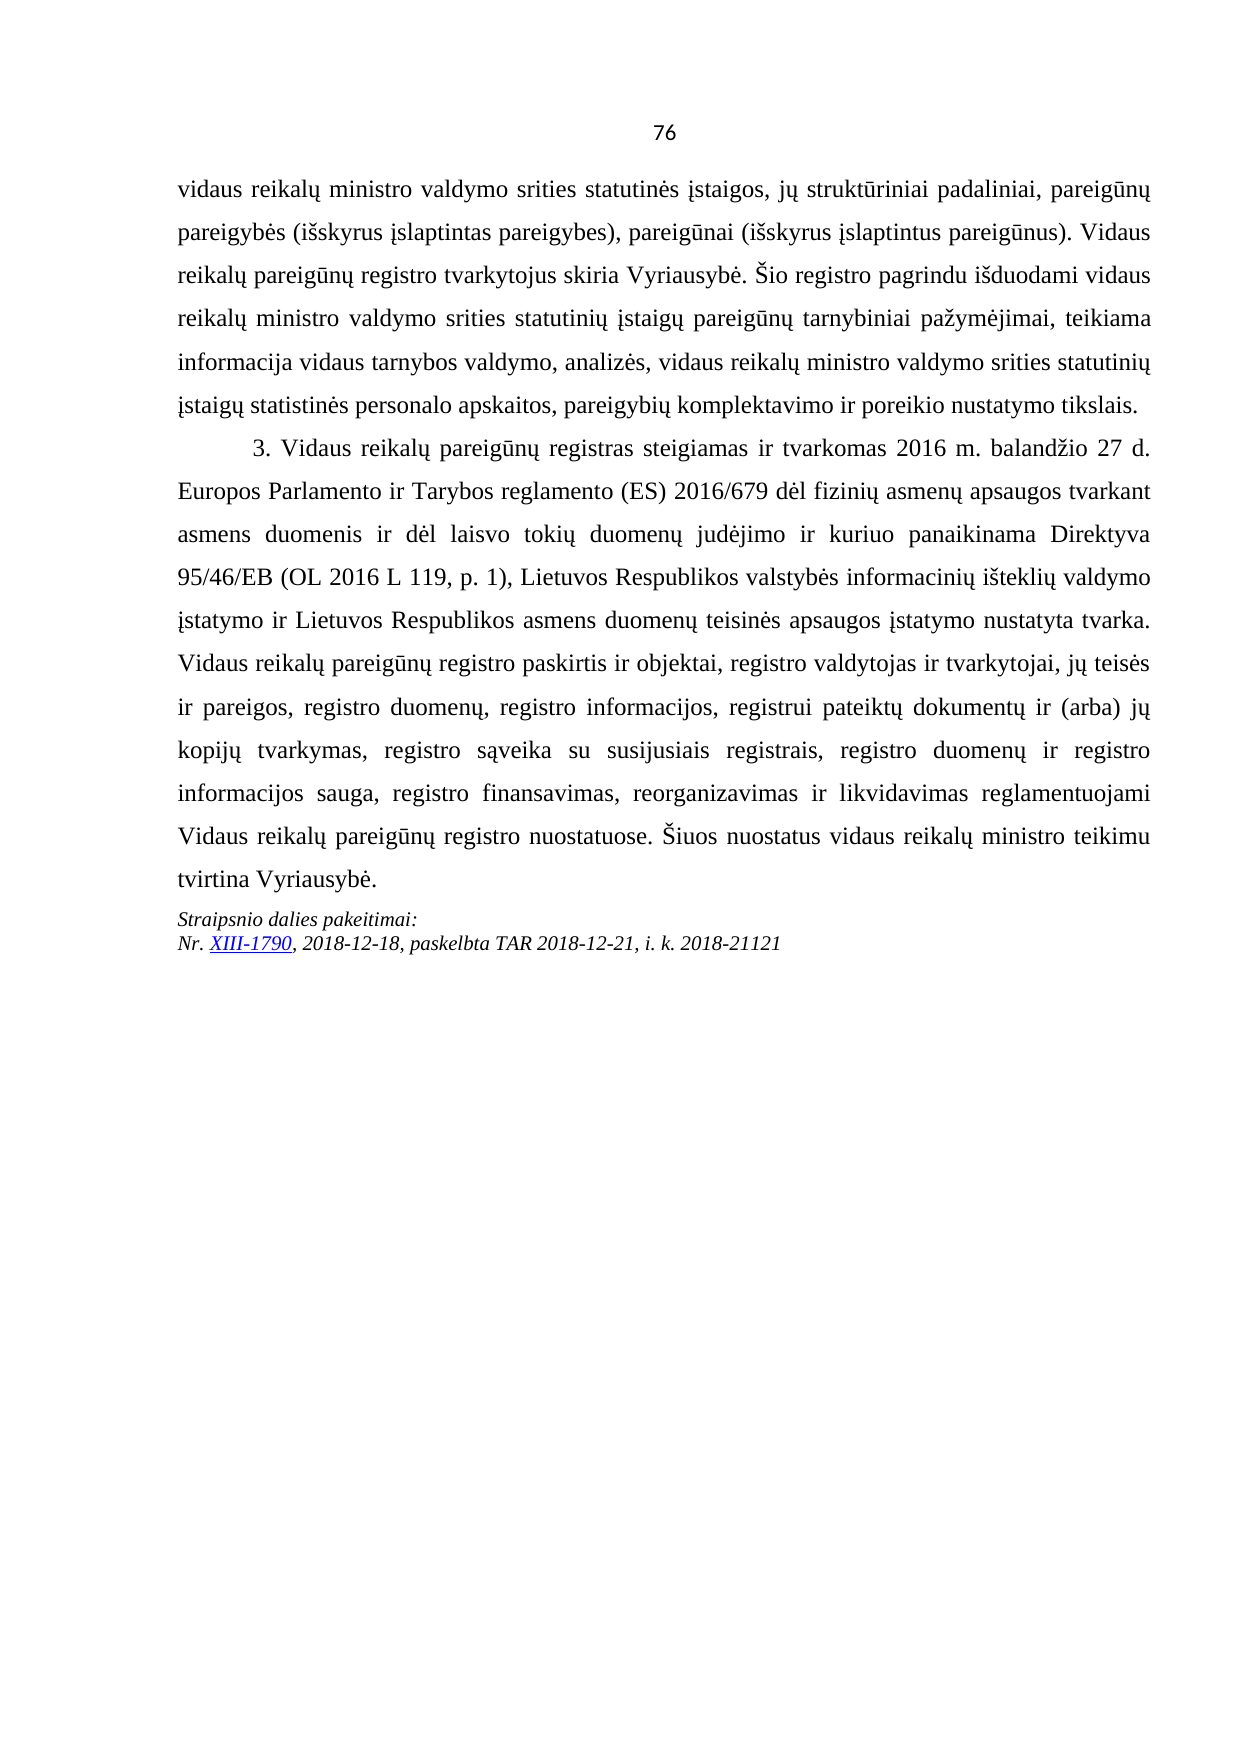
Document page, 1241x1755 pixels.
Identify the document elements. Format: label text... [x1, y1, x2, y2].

text vidaus reikalų ministro valdymo srities statutinės įstaigos, jų struktūriniai padaliniai, pareigūnų pareigybės (išskyrus įslaptintas pareigybes), pareigūnai (išskyrus įslaptintus pareigūnus). Vidaus reikalų pareigūnų registro tvarkytojus skiria Vyriausybė. Šio registro pagrindu išduodami vidaus reikalų ministro valdymo srities statutinių įstaigų pareigūnų tarnybiniai pažymėjimai, teikiama informacija vidaus tarnybos valdymo, analizės, vidaus reikalų ministro valdymo srities statutinių įstaigų statistinės personalo apskaitos, pareigybių komplektavimo ir poreikio nustatymo tikslais. [177, 174, 1152, 418]
text 3. Vidaus reikalų pareigūnų registras steigiamas ir tvarkomas 2016 m. balandžio 27 d. Europos Parlamento ir Tarybos reglamento (ES) 2016/679 dėl fizinių asmenų apsaugos tvarkant asmens duomenis ir dėl laisvo tokių duomenų judėjimo ir kuriuo panaikinama Direktyva 95/46/EB (OL 2016 L 119, p. 1), Lietuvos Respublikos valstybės informacinių išteklių valdymo įstatymo ir Lietuvos Respublikos asmens duomenų teisinės apsaugos įstatymo nustatyta tvarka. Vidaus reikalų pareigūnų registro paskirtis ir objektai, registro valdytojas ir tvarkytojai, jų teisės ir pareigos, registro duomenų, registro informacijos, registrui pateiktų dokumentų ir (arba) jų kopijų tvarkymas, registro sąveika su susijusiais registrais, registro duomenų ir registro informacijos sauga, registro finansavimas, reorganizavimas ir likvidavimas reglamentuojami Vidaus reikalų pareigūnų registro nuostatuose. Šiuos nuostatus vidaus reikalų ministro teikimu tvirtina Vyriausybė. [177, 433, 1152, 893]
text Straipsnio dalies pakeitimai: [177, 907, 1152, 931]
text Nr. XIII-1790, 2018-12-18, paskelbta TAR 2018-12-21, i. k. 2018-21121 [177, 931, 1152, 955]
